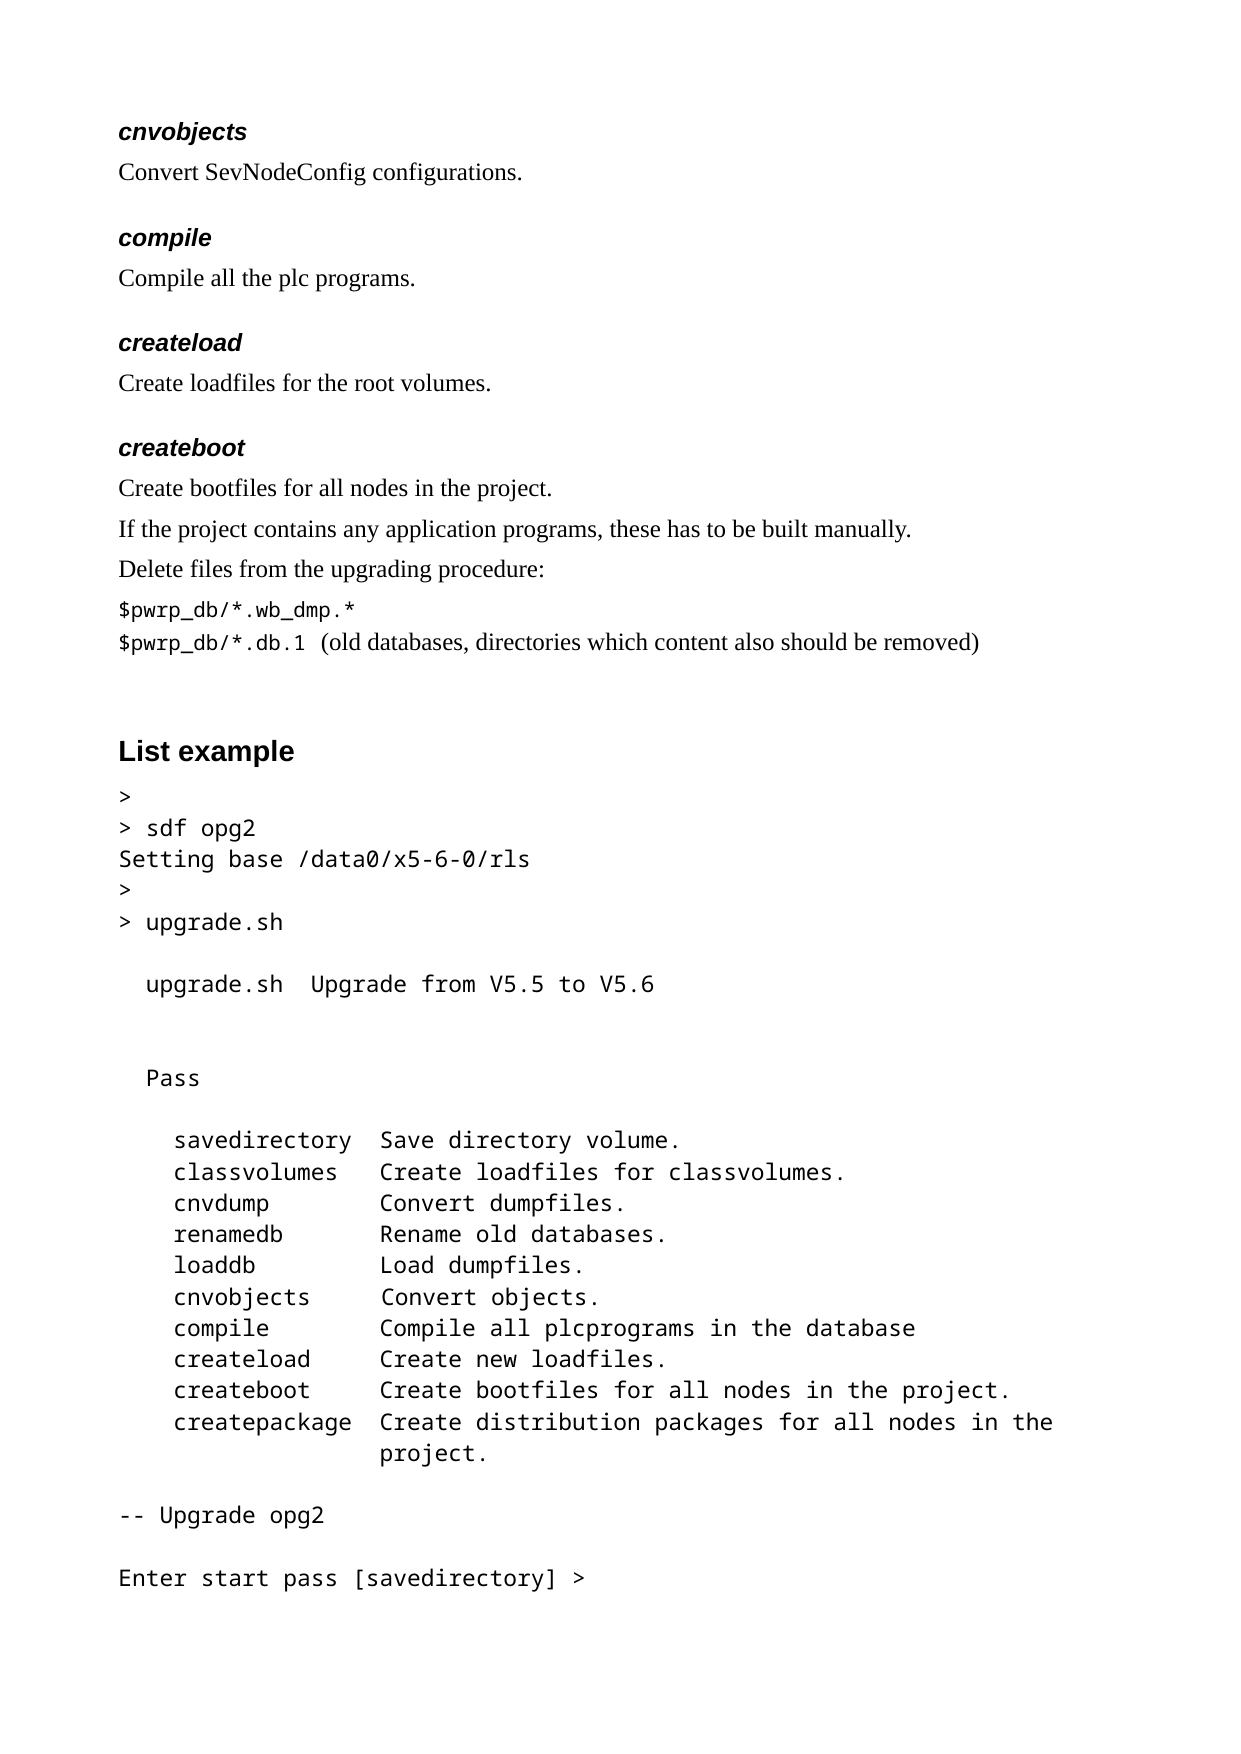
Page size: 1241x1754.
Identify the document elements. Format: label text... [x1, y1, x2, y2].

text compile Compile all plcprograms in the database [118, 1312, 1122, 1343]
text Create bootfiles for all nodes in the project. [118, 474, 1122, 502]
text > [118, 781, 1122, 812]
text upgrade.sh Upgrade from V5.5 to V5.6 [118, 968, 1122, 999]
text cnvobjects Convert objects. [118, 1281, 1122, 1312]
text Setting base /data0/x5-6-0/rls [118, 843, 1122, 874]
text Create loadfiles for the root volumes. [118, 369, 1122, 397]
text loaddb Load dumpfiles. [118, 1249, 1122, 1281]
text > sdf opg2 [118, 812, 1122, 843]
text $pwrp_db/*.wb_dmp.* [118, 595, 1122, 624]
subtitle List example [118, 735, 1122, 768]
text savedirectory Save directory volume. [118, 1124, 1122, 1156]
text createpackage Create distribution packages for all nodes in the [118, 1406, 1122, 1437]
subtitle cnvobjects [118, 118, 1122, 146]
text > upgrade.sh [118, 906, 1122, 937]
subtitle createload [118, 329, 1122, 357]
text project. [118, 1437, 1122, 1468]
text Enter start pass [savedirectory] > [118, 1562, 1122, 1593]
text cnvdump Convert dumpfiles. [118, 1187, 1122, 1218]
text Delete files from the upgrading procedure: [118, 555, 1122, 583]
text createload Create new loadfiles. [118, 1343, 1122, 1374]
text renamedb Rename old databases. [118, 1218, 1122, 1249]
text -- Upgrade opg2 [118, 1499, 1122, 1531]
text Compile all the plc programs. [118, 264, 1122, 291]
text If the project contains any application programs, these has to be built manually. [118, 515, 1122, 542]
text Pass [118, 1062, 1122, 1093]
text > [118, 874, 1122, 906]
text createboot Create bootfiles for all nodes in the project. [118, 1374, 1122, 1406]
subtitle compile [118, 223, 1122, 251]
text Convert SevNodeConfig configurations. [118, 158, 1122, 186]
text classvolumes Create loadfiles for classvolumes. [118, 1156, 1122, 1187]
text $pwrp_db/*.db.1 (old databases, directories which content also should be removed) [118, 624, 1122, 658]
subtitle createboot [118, 434, 1122, 462]
